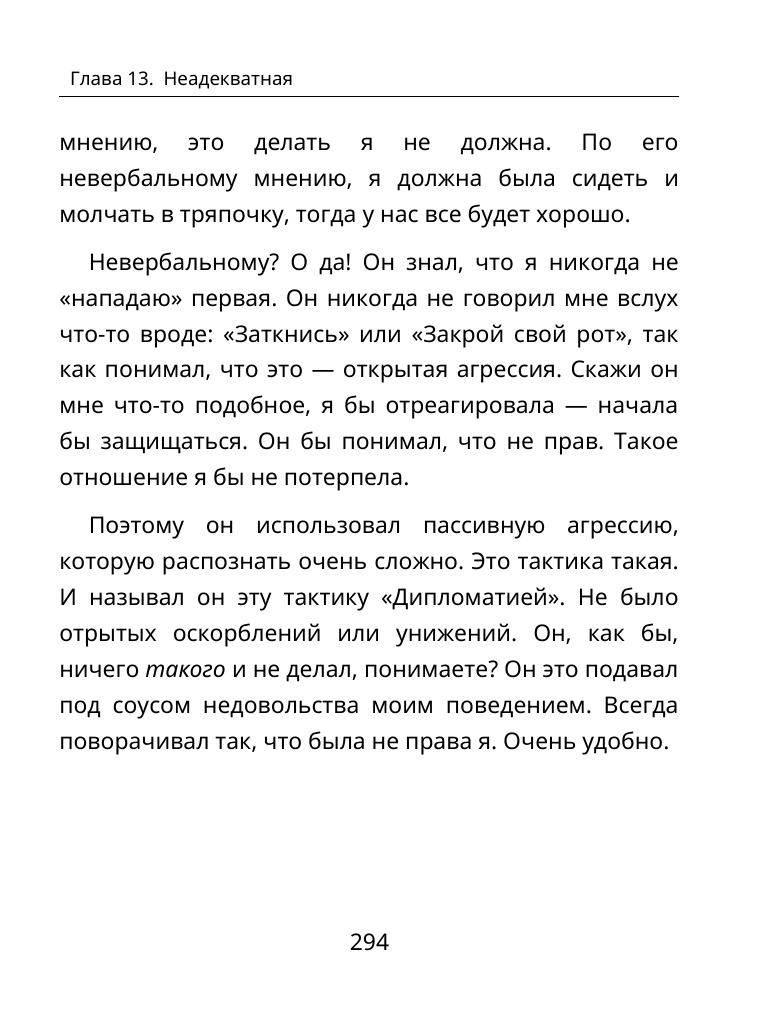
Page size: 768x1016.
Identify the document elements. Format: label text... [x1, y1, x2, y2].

text мнению, это делать я не должна. По его невербальному мнению, я должна была сидеть и молчать в тряпочку, тогда у нас все будет хорошо. [59, 126, 679, 229]
text Поэтому он использовал пассивную агрессию, которую распознать очень сложно. Это тактика такая. И называл он эту тактику «Дипломатией». Не было отрытых оскорблений или унижений. Он, как бы, ничего такого и не делал, понимаете? Он это подавал под соусом недовольства моим поведением. Всегда поворачивал так, что была не права я. Очень удобно. [59, 509, 679, 756]
text Невербальному? О да! Он знал, что я никогда не «нападаю» первая. Он никогда не говорил мне вслух что-то вроде: «Заткнись» или «Закрой свой рот», так как понимал, что это — открытая агрессия. Скажи он мне что-то подобное, я бы отреагировала — начала бы защищаться. Он бы понимал, что не прав. Такое отношение я бы не потерпела. [59, 246, 679, 492]
